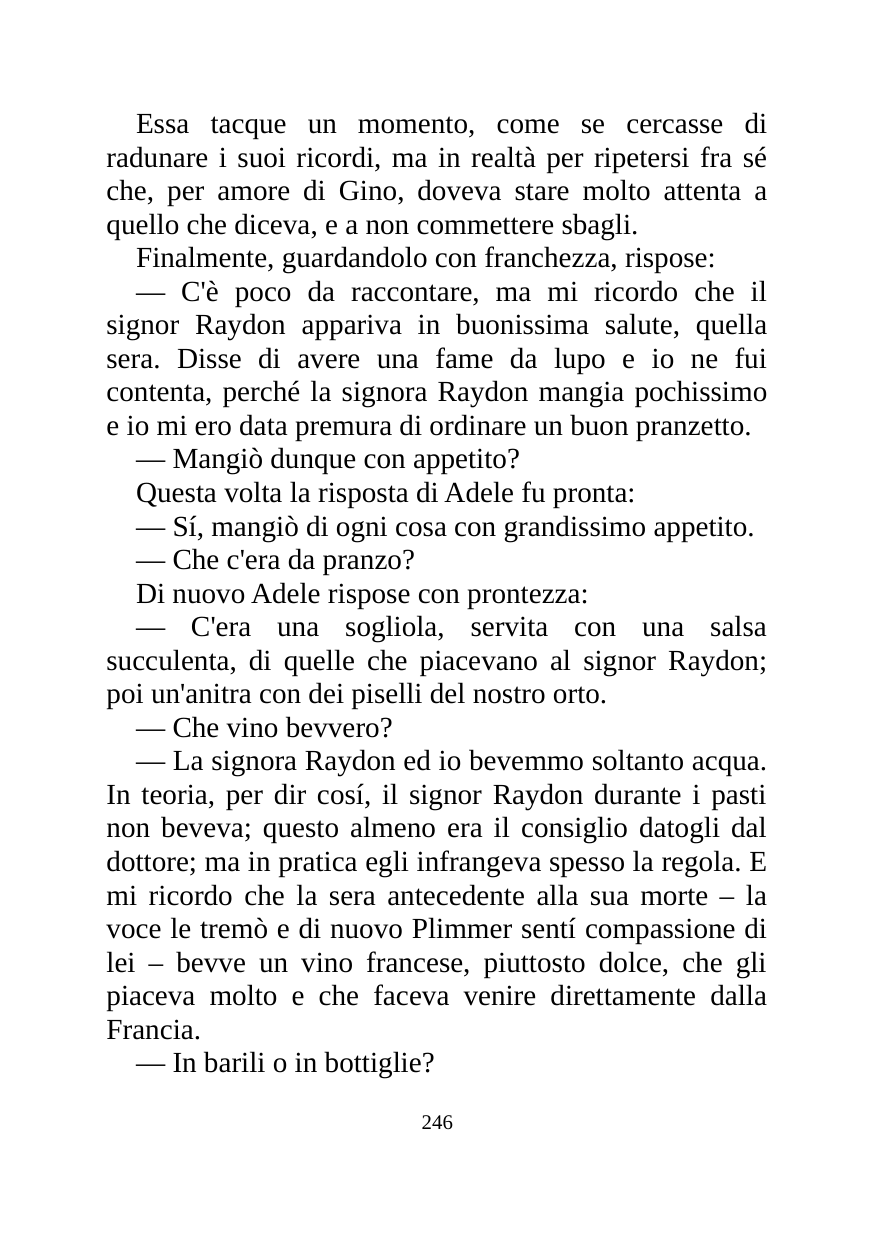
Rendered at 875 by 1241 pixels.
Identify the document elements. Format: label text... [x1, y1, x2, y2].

text — Mangiò dunque con appetito? [106, 442, 768, 475]
text Finalmente, guardandolo con franchezza, rispose: [106, 240, 768, 274]
text — La signora Raydon ed io bevemmo soltanto acqua. In teoria, per dir cosí, il signor Raydon durante i pasti non beveva; questo almeno era il consiglio datogli dal dottore; ma in pratica egli infrangeva spesso la regola. E mi ricordo che la sera antecedente alla sua morte – la voce le tremò e di nuovo Plimmer sentí compassione di lei – bevve un vino francese, piuttosto dolce, che gli piaceva molto e che faceva venire direttamente dalla Francia. [106, 743, 768, 1045]
text Essa tacque un momento, come se cercasse di radunare i suoi ricordi, ma in realtà per ripetersi fra sé che, per amore di Gino, doveva stare molto attenta a quello che diceva, e a non commettere sbagli. [106, 106, 768, 240]
text Questa volta la risposta di Adele fu pronta: [106, 475, 768, 509]
text — C'è poco da raccontare, ma mi ricordo che il signor Raydon appariva in buonissima salute, quella sera. Disse di avere una fame da lupo e io ne fui contenta, perché la signora Raydon mangia pochissimo e io mi ero data premura di ordinare un buon pranzetto. [106, 274, 768, 442]
text — Che c'era da pranzo? [106, 542, 768, 576]
text — Che vino bevvero? [106, 710, 768, 743]
text Di nuovo Adele rispose con prontezza: [106, 576, 768, 609]
text — In barili o in bottiglie? [106, 1045, 768, 1079]
text — C'era una sogliola, servita con una salsa succulenta, di quelle che piacevano al signor Raydon; poi un'anitra con dei piselli del nostro orto. [106, 609, 768, 710]
text — Sí, mangiò di ogni cosa con grandissimo appetito. [106, 509, 768, 542]
